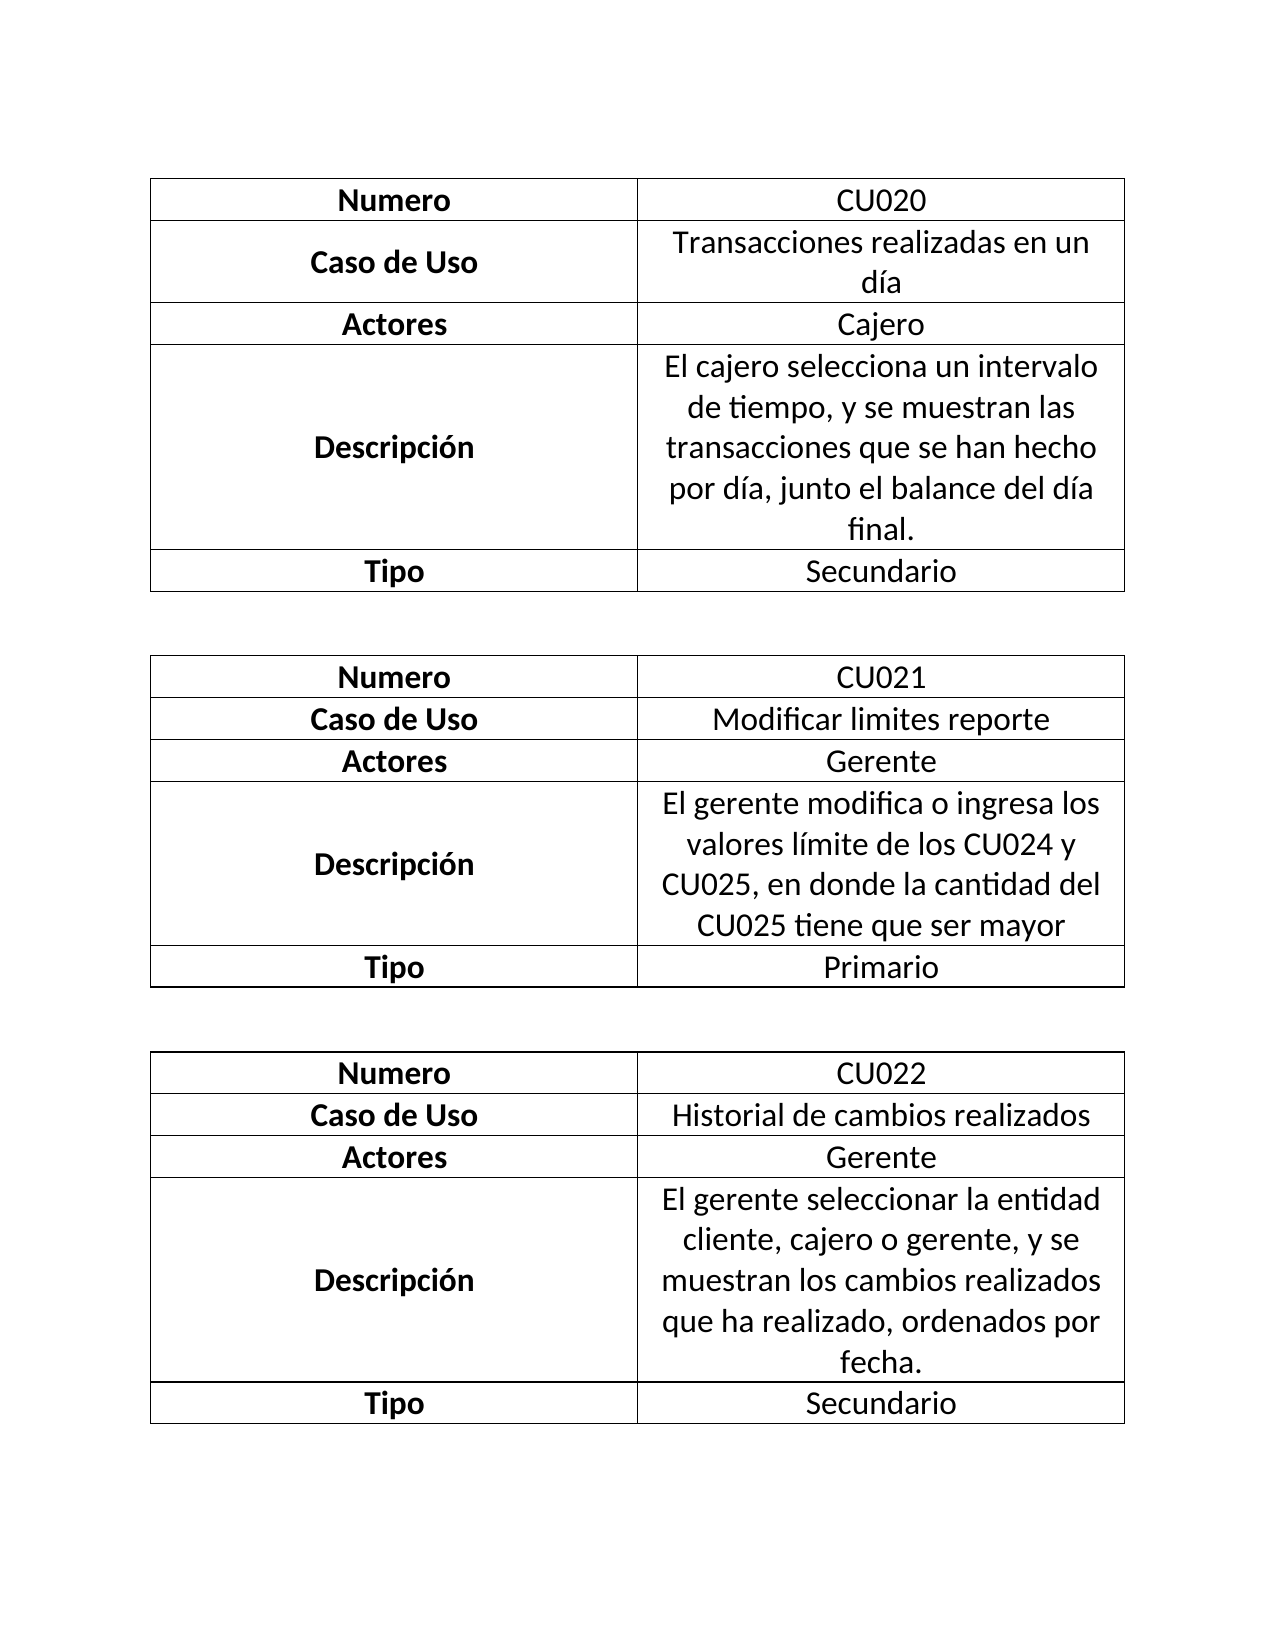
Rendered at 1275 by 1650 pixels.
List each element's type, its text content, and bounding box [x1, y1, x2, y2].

table_cell Descripción [151, 782, 637, 945]
table_cell Descripción [151, 345, 637, 549]
table_cell Gerente [638, 740, 1124, 781]
table_cell Gerente [638, 1136, 1124, 1177]
table_cell Caso de Uso [151, 221, 637, 302]
table_header CU022 [638, 1053, 1124, 1093]
table_header CU021 [638, 656, 1124, 697]
table_cell Historial de cambios realizados [638, 1094, 1124, 1135]
table_header Numero [151, 656, 637, 697]
table_cell Transacciones realizadas en un día [638, 221, 1124, 302]
table_cell El gerente seleccionar la entidad cliente, cajero o gerente, y se muestran los cambios realizados que ha realizado, ordenados por fecha. [638, 1178, 1124, 1381]
table_cell Caso de Uso [151, 1094, 637, 1135]
table_cell Modificar limites reporte [638, 698, 1124, 739]
table_cell Tipo [151, 946, 637, 986]
table_cell Tipo [151, 1383, 637, 1423]
table_cell Actores [151, 1136, 637, 1177]
table_cell Secundario [638, 550, 1124, 591]
table_cell Actores [151, 740, 637, 781]
table_cell Secundario [638, 1383, 1124, 1423]
table_cell Cajero [638, 303, 1124, 344]
table_cell Tipo [151, 550, 637, 591]
table_cell El gerente modifica o ingresa los valores límite de los CU024 y CU025, en donde la cantidad del CU025 tiene que ser mayor [638, 782, 1124, 945]
table_cell El cajero selecciona un intervalo de tiempo, y se muestran las transacciones que se han hecho por día, junto el balance del día final. [638, 345, 1124, 549]
table_header CU020 [638, 179, 1124, 220]
table_header Numero [151, 1053, 637, 1093]
table_cell Primario [638, 946, 1124, 986]
table_cell Descripción [151, 1178, 637, 1381]
table_cell Actores [151, 303, 637, 344]
table_cell Caso de Uso [151, 698, 637, 739]
table_header Numero [151, 179, 637, 220]
